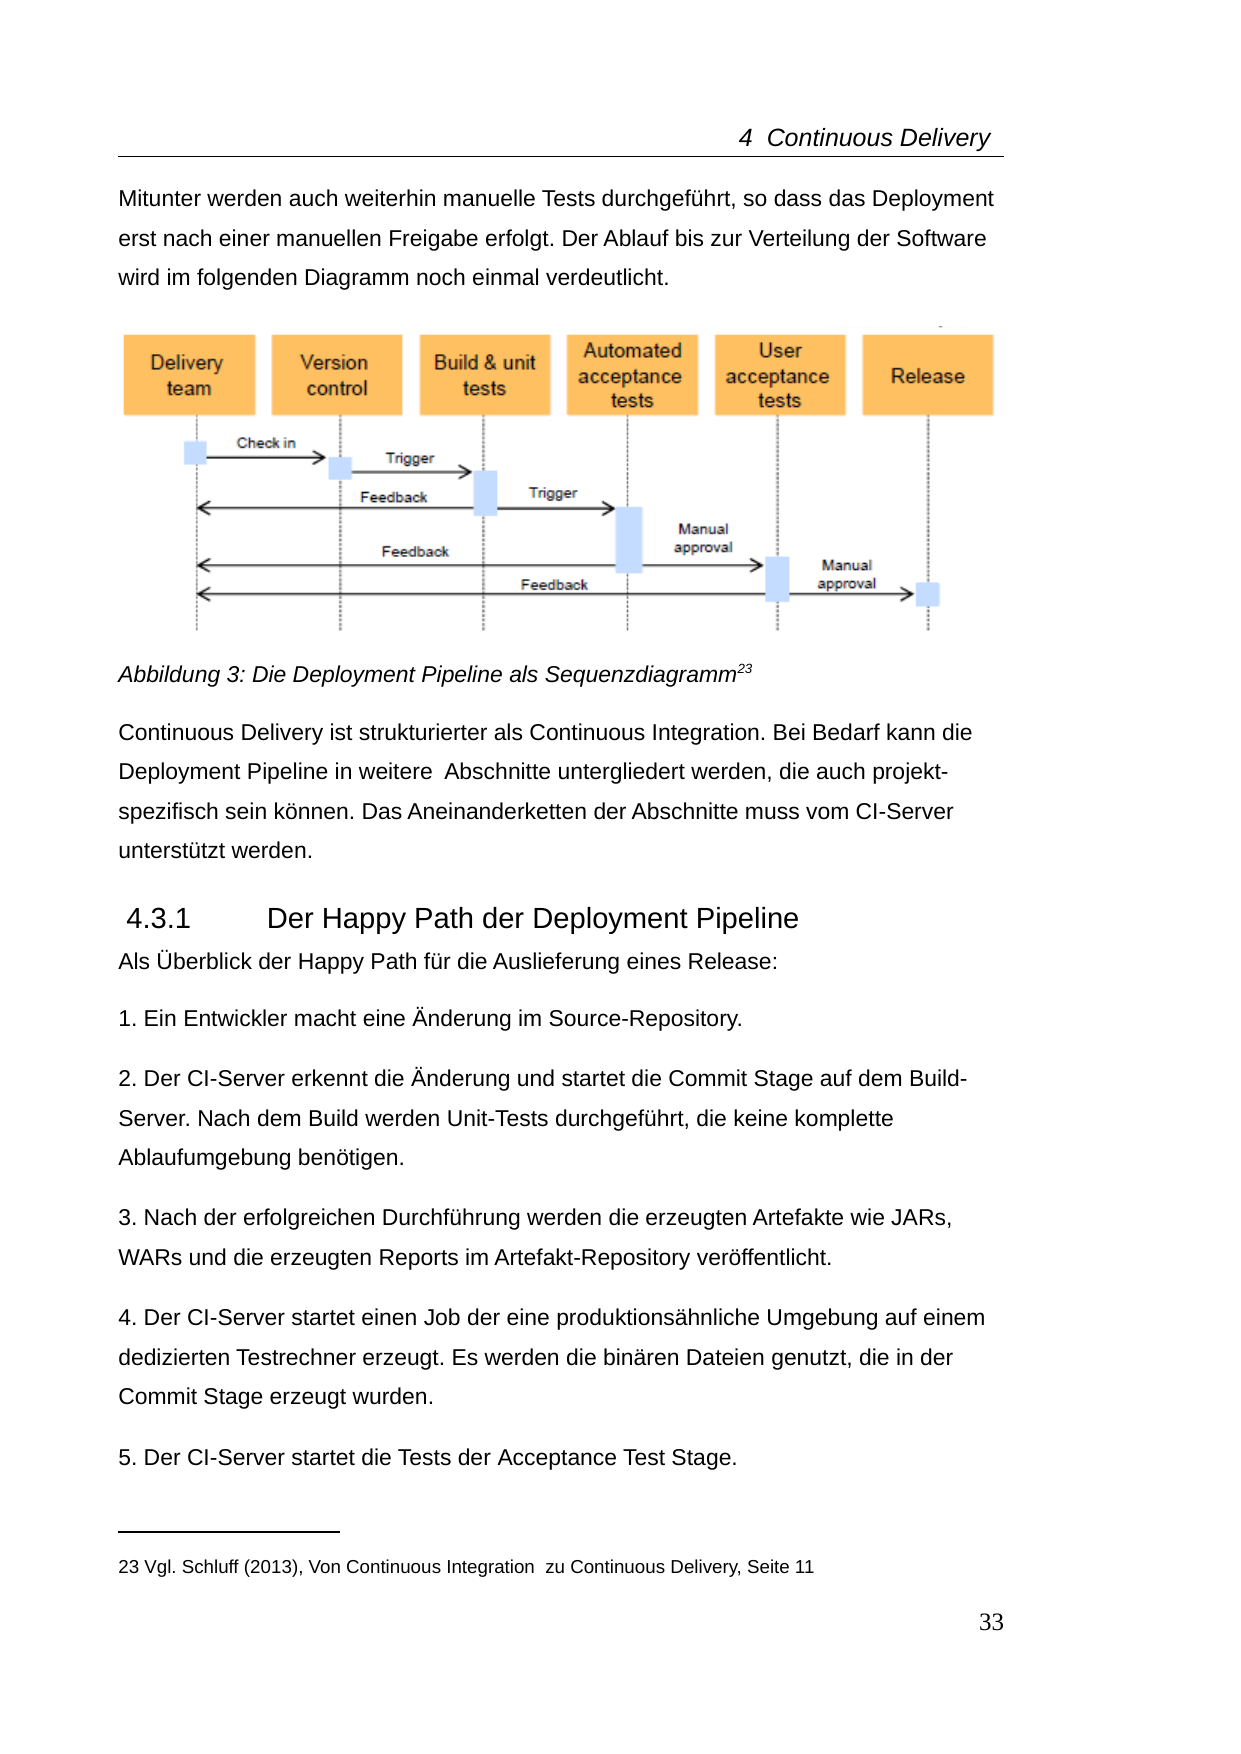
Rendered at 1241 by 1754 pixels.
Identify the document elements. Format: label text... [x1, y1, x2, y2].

text 4. Der CI-Server startet einen Job der eine produktionsähnliche Umgebung auf einem dedizierten Testrechner erzeugt. Es werden die binären Dateien genutzt, die in der Commit Stage erzeugt wurden. [118, 1304, 1004, 1409]
text 2. Der CI-Server erkennt die Änderung und startet die Commit Stage auf dem Build-Server. Nach dem Build werden Unit-Tests durchgeführt, die keine komplette Ablaufumgebung benötigen. [118, 1065, 1004, 1170]
text [118, 321, 1004, 326]
picture [118, 326, 1005, 649]
text Mitunter werden auch weiterhin manuelle Tests durchgeführt, so dass das Deployment erst nach einer manuellen Freigabe erfolgt. Der Ablauf bis zur Verteilung der Software wird im folgenden Diagramm noch einmal verdeutlicht. [118, 185, 1004, 291]
text 3. Nach der erfolgreichen Durchführung werden die erzeugten Artefakte wie JARs, WARs und die erzeugten Reports im Artefakt-Repository veröffentlicht. [118, 1204, 1004, 1270]
text 5. Der CI-Server startet die Tests der Acceptance Test Stage. [118, 1443, 1004, 1470]
text 1. Ein Entwickler macht eine Änderung im Source-Repository. [118, 1005, 1004, 1031]
text Abbildung 3: Die Deployment Pipeline als Sequenzdiagramm [118, 649, 1004, 688]
text Vgl. Schluff (2013), Von Continuous Integration zu Continuous Delivery, Seite 11 [118, 1556, 1004, 1578]
text Als Überblick der Happy Path für die Auslieferung eines Release: [118, 948, 1004, 974]
text Continuous Delivery ist strukturierter als Continuous Integration. Bei Bedarf kann die Deployment Pipeline in weitere Abschnitte untergliedert werden, die auch projekt-spezifisch sein können. Das Aneinanderketten der Abschnitte muss vom CI-Server unterstützt werden. [118, 719, 1004, 863]
subtitle Der Happy Path der Deployment Pipeline [118, 902, 1004, 935]
